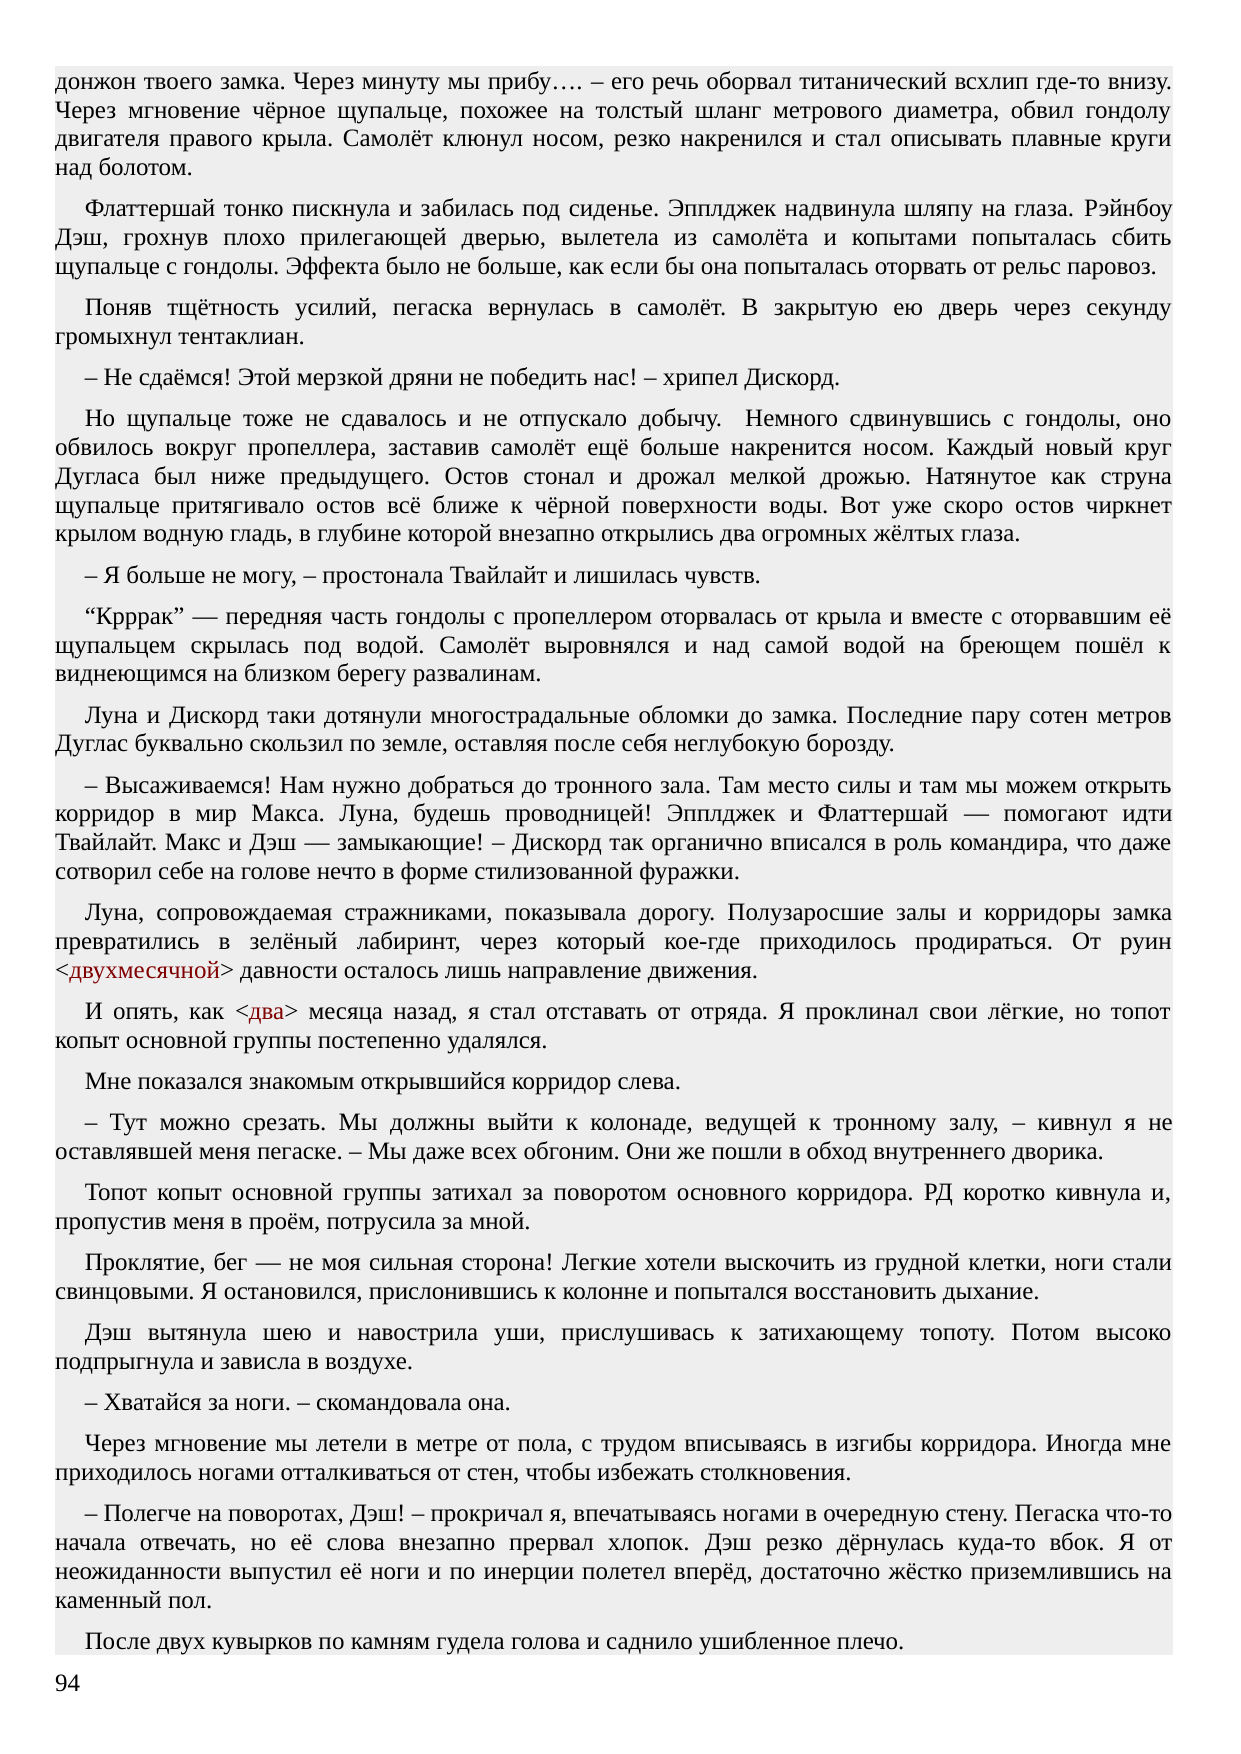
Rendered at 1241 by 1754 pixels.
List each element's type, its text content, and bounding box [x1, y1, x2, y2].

text – Я больше не могу, – простонала Твайлайт и лишилась чувств. [55, 560, 1173, 588]
text Поняв тщётность усилий, пегаска вернулась в самолёт. В закрытую ею дверь через секунду громыхнул тентаклиан. [55, 292, 1173, 350]
text Дэш вытянула шею и навострила уши, прислушивась к затихающему топоту. Потом высоко подпрыгнула и зависла в воздухе. [55, 1317, 1173, 1375]
text Через мгновение мы летели в метре от пола, с трудом вписываясь в изгибы корридора. Иногда мне приходилось ногами отталкиваться от стен, чтобы избежать столкновения. [55, 1428, 1173, 1486]
text донжон твоего замка. Через минуту мы прибу…. – его речь оборвал титанический всхлип где-то внизу. Через мгновение чёрное щупальце, похожее на толстый шланг метрового диаметра, обвил гондолу двигателя правого крыла. Самолёт клюнул носом, резко накренился и стал описывать плавные круги над болотом. [55, 66, 1173, 181]
text – Не сдаёмся! Этой мерзкой дряни не победить нас! – хрипел Дискорд. [55, 362, 1173, 391]
text Но щупальце тоже не сдавалось и не отпускало добычу. Немного сдвинувшись с гондолы, оно обвилось вокруг пропеллера, заставив самолёт ещё больше накренится носом. Каждый новый круг Дугласа был ниже предыдущего. Остов стонал и дрожал мелкой дрожью. Натянутое как струна щупальце притягивало остов всё ближе к чёрной поверхности воды. Вот уже скоро остов чиркнет крылом водную гладь, в глубине которой внезапно открылись два огромных жёлтых глаза. [55, 403, 1173, 547]
text Проклятие, бег — не моя сильная сторона! Легкие хотели выскочить из грудной клетки, ноги стали свинцовыми. Я остановился, прислонившись к колонне и попытался восстановить дыхание. [55, 1247, 1173, 1305]
text Топот копыт основной группы затихал за поворотом основного корридора. РД коротко кивнула и, пропустив меня в проём, потрусила за мной. [55, 1177, 1173, 1235]
text – Полегче на поворотах, Дэш! – прокричал я, впечатываясь ногами в очередную стену. Пегаска что-то начала отвечать, но её слова внезапно прервал хлопок. Дэш резко дёрнулась куда-то вбок. Я от неожиданности выпустил её ноги и по инерции полетел вперёд, достаточно жёстко приземлившись на каменный пол. [55, 1498, 1173, 1613]
text Луна и Дискорд таки дотянули многострадальные обломки до замка. Последние пару сотен метров Дуглас буквально скользил по земле, оставляя после себя неглубокую борозду. [55, 700, 1173, 757]
text – Высаживаемся! Нам нужно добраться до тронного зала. Там место силы и там мы можем открыть корридор в мир Макса. Луна, будешь проводницей! Эпплджек и Флаттершай — помогают идти Твайлайт. Макс и Дэш — замыкающие! – Дискорд так органично вписался в роль командира, что даже сотворил себе на голове нечто в форме стилизованной фуражки. [55, 770, 1173, 885]
text Мне показался знакомым открывшийся корридор слева. [55, 1066, 1173, 1095]
text “Крррак” — передняя часть гондолы с пропеллером оторвалась от крыла и вместе с оторвавшим её щупальцем скрылась под водой. Самолёт выровнялся и над самой водой на бреющем пошёл к виднеющимся на близком берегу развалинам. [55, 601, 1173, 687]
text Флаттершай тонко пискнула и забилась под сиденье. Эпплджек надвинула шляпу на глаза. Рэйнбоу Дэш, грохнув плохо прилегающей дверью, вылетела из самолёта и копытами попыталась сбить щупальце с гондолы. Эффекта было не больше, как если бы она попыталась оторвать от рельс паровоз. [55, 193, 1173, 280]
text – Хватайся за ноги. – скомандовала она. [55, 1387, 1173, 1416]
text Луна, сопровождаемая стражниками, показывала дорогу. Полузаросшие залы и корридоры замка превратились в зелёный лабиринт, через который кое-где приходилось продираться. От руин <двухмесячной> давности осталось лишь направление движения. [55, 897, 1173, 983]
text После двух кувырков по камням гудела голова и саднило ушибленное плечо. [55, 1626, 1173, 1655]
text И опять, как <два> месяца назад, я стал отставать от отряда. Я проклинал свои лёгкие, но топот копыт основной группы постепенно удалялся. [55, 996, 1173, 1053]
text – Тут можно срезать. Мы должны выйти к колонаде, ведущей к тронному залу, – кивнул я не оставлявшей меня пегаске. – Мы даже всех обгоним. Они же пошли в обход внутреннего дворика. [55, 1107, 1173, 1165]
